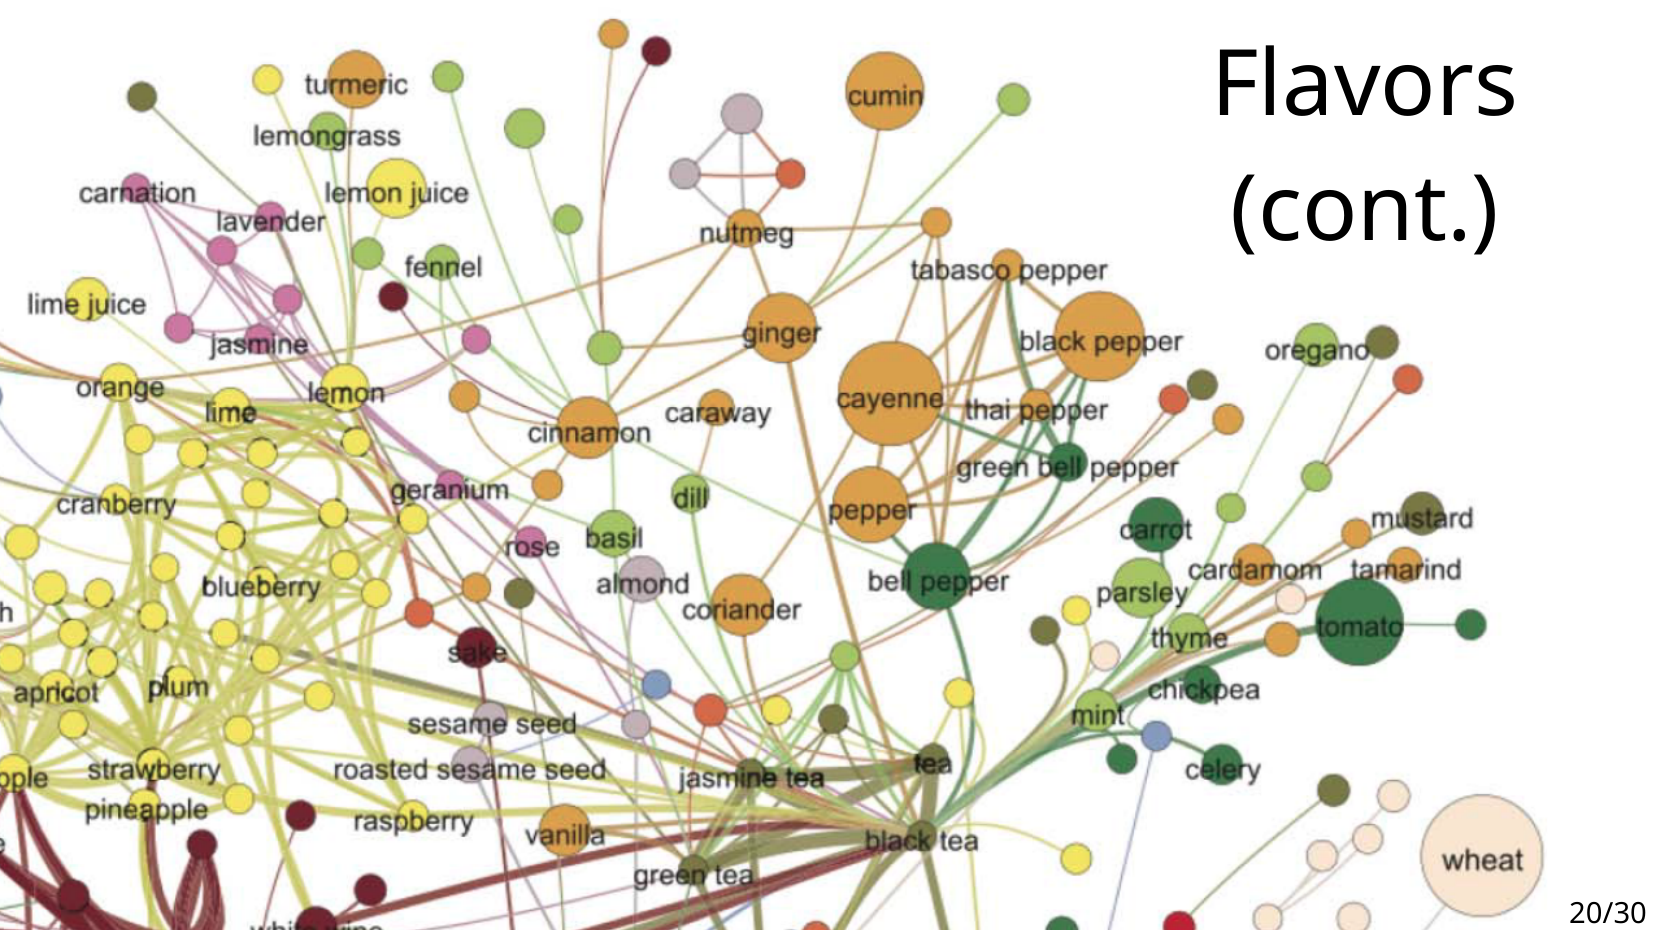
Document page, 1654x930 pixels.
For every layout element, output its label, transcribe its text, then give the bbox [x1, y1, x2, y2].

picture [0, 6, 1561, 930]
title Flavors (cont.) [1110, 13, 1621, 272]
